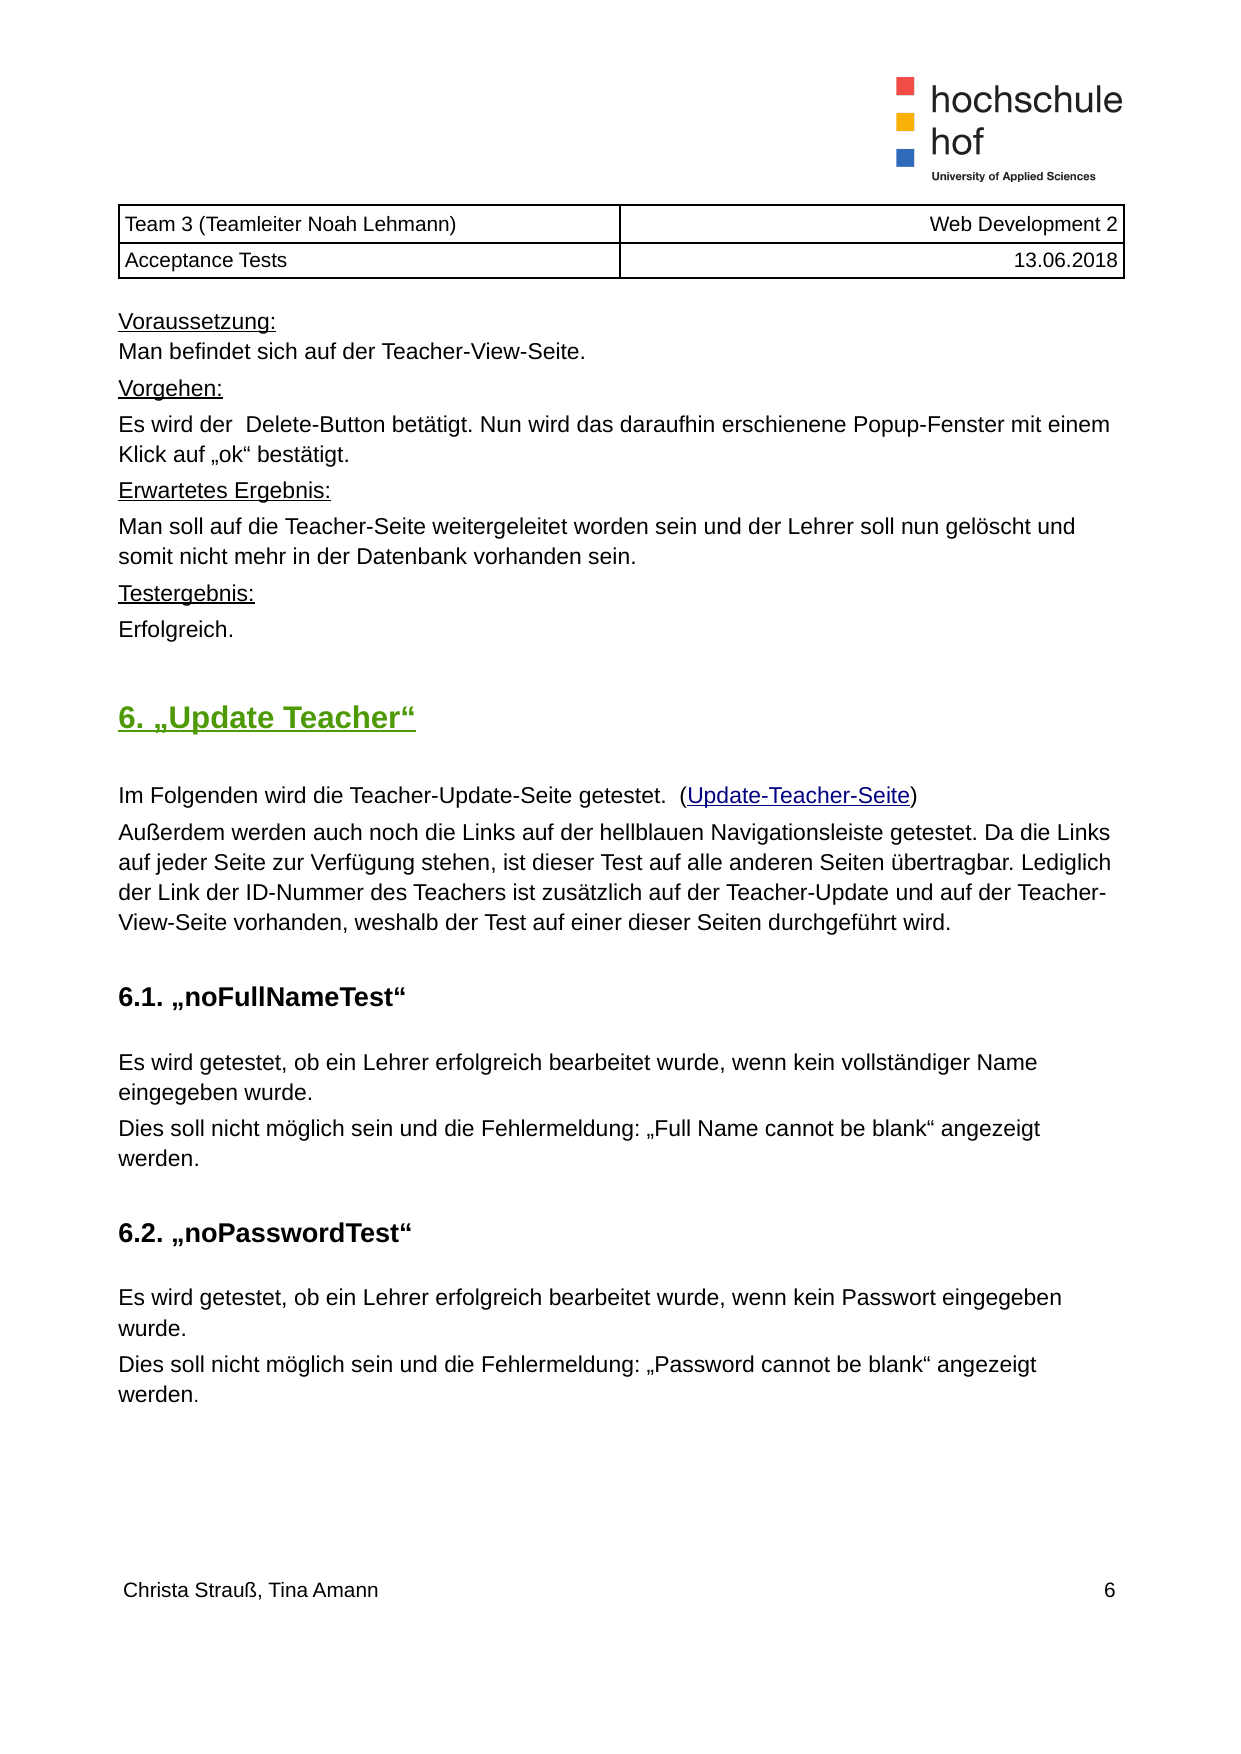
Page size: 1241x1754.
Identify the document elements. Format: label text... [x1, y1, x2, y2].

text Es wird getestet, ob ein Lehrer erfolgreich bearbeitet wurde, wenn kein vollständiger Name eingegeben wurde. [118, 1048, 1122, 1105]
text 6.1. „noFullNameTest“ [118, 981, 1122, 1013]
text Außerdem werden auch noch die Links auf der hellblauen Navigationsleiste getestet. Da die Links auf jeder Seite zur Verfügung stehen, ist dieser Test auf alle anderen Seiten übertragbar. Lediglich der Link der ID-Nummer des Teachers ist zusätzlich auf der Teacher-Update und auf der Teacher-View-Seite vorhanden, weshalb der Test auf einer dieser Seiten durchgeführt wird. [118, 818, 1122, 935]
text Im Folgenden wird die Teacher-Update-Seite getestet. (Update-Teacher-Seite) [118, 782, 1122, 809]
text 6.2. „noPasswordTest“ [118, 1217, 1122, 1248]
text Dies soll nicht möglich sein und die Fehlermeldung: „Full Name cannot be blank“ angezeigt werden. [118, 1115, 1122, 1171]
text Dies soll nicht möglich sein und die Fehlermeldung: „Password cannot be blank“ angezeigt werden. [118, 1351, 1122, 1407]
text Erfolgreich. [118, 616, 1122, 642]
text Es wird der Delete-Button betätigt. Nun wird das daraufhin erschienene Popup-Fenster mit einem Klick auf „ok“ bestätigt. [118, 411, 1122, 467]
text Es wird getestet, ob ein Lehrer erfolgreich bearbeitet wurde, wenn kein Passwort eingegeben wurde. [118, 1284, 1122, 1341]
text Man soll auf die Teacher-Seite weitergeleitet worden sein und der Lehrer soll nun gelöscht und somit nicht mehr in der Datenbank vorhanden sein. [118, 513, 1122, 570]
text Testergebnis: [118, 579, 1122, 606]
text Vorgehen: [118, 374, 1122, 401]
text 6. „Update Teacher“ [118, 699, 1122, 735]
text Voraussetzung: Man befindet sich auf der Teacher-View-Seite. [118, 308, 1122, 365]
text Erwartetes Ergebnis: [118, 477, 1122, 503]
picture [896, 77, 1122, 182]
